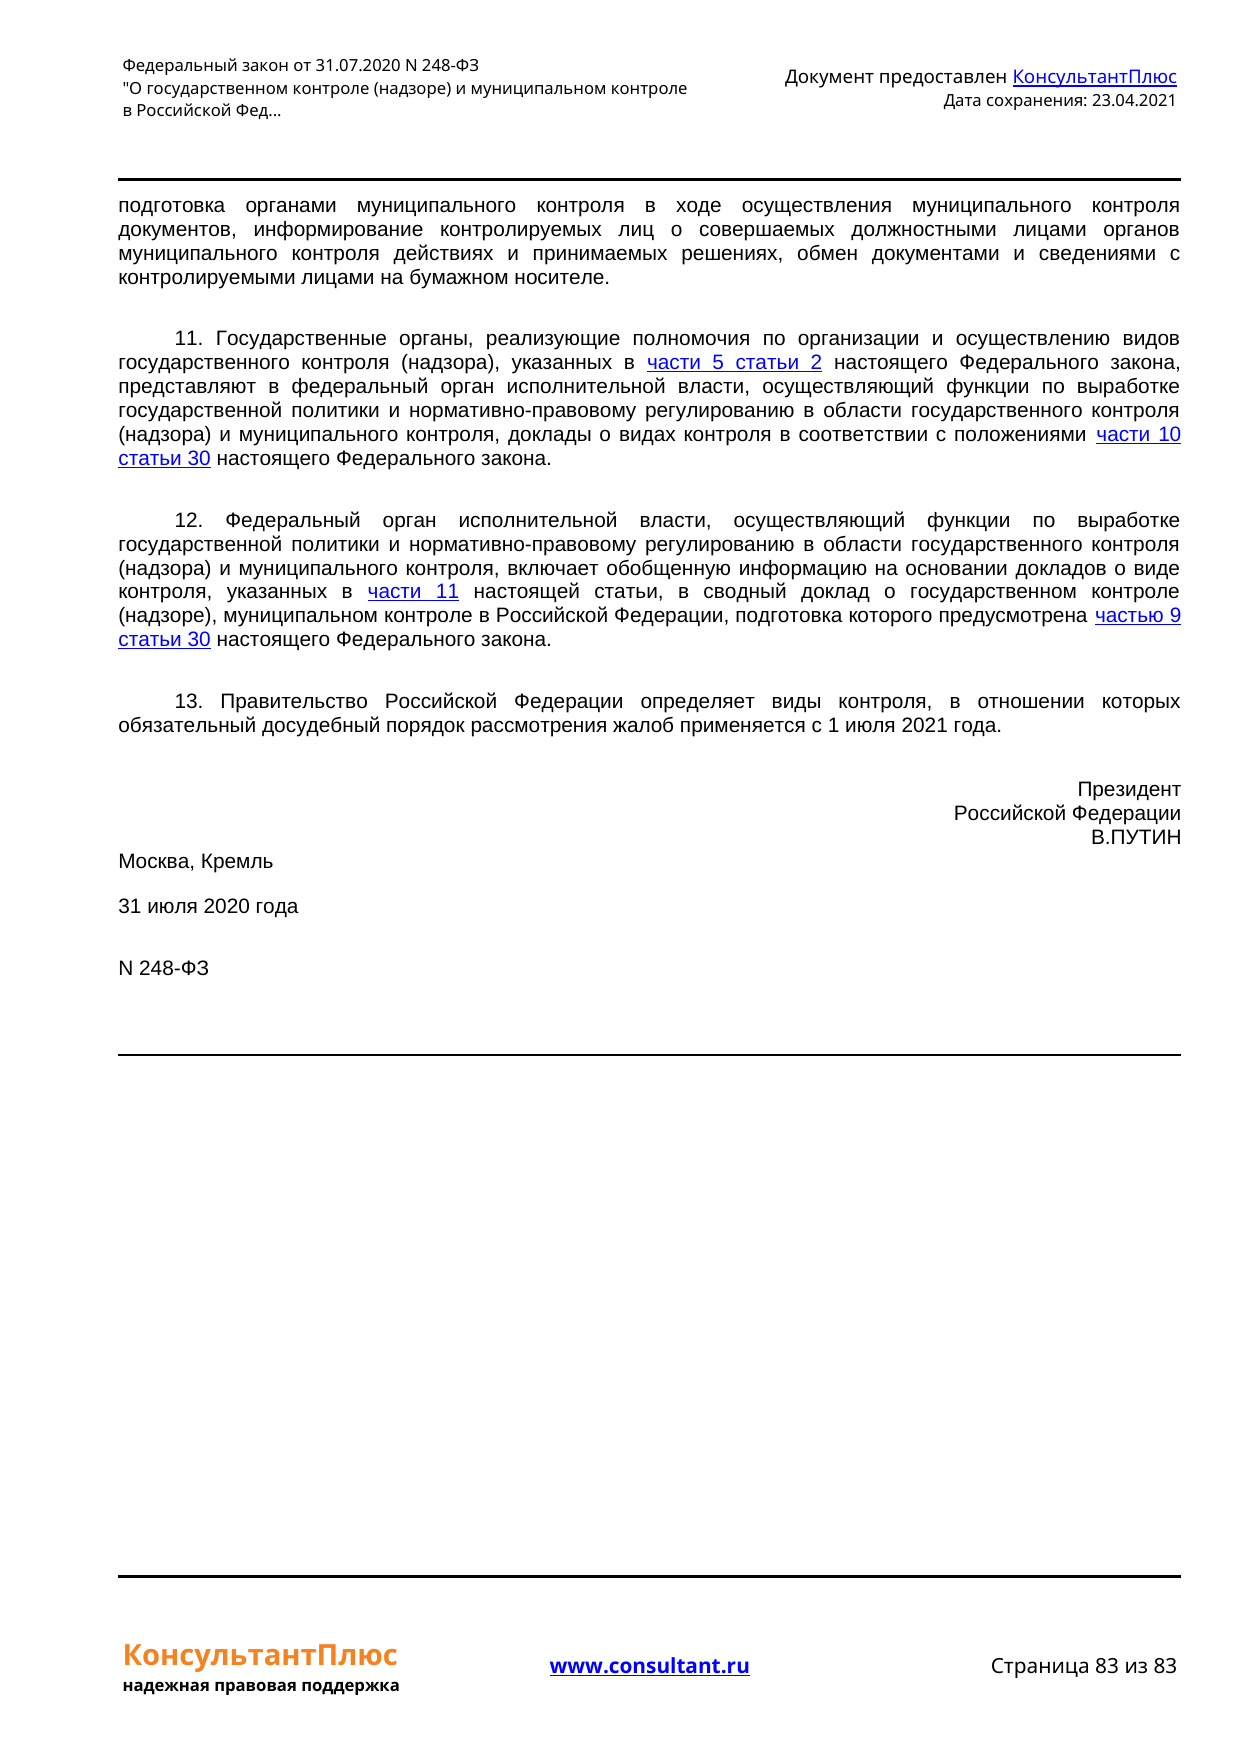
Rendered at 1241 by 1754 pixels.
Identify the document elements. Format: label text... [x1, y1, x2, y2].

text 11. Государственные органы, реализующие полномочия по организации и осуществлению видов государственного контроля (надзора), указанных в части 5 статьи 2 настоящего Федерального закона, представляют в федеральный орган исполнительной власти, осуществляющий функции по выработке государственной политики и нормативно-правовому регулированию в области государственного контроля (надзора) и муниципального контроля, доклады о видах контроля в соответствии с положениями части 10 статьи 30 настоящего Федерального закона. [118, 326, 1181, 470]
text Президент [118, 777, 1181, 801]
text Москва, Кремль [118, 849, 1181, 873]
text N 248-ФЗ [118, 955, 1181, 979]
text 12. Федеральный орган исполнительной власти, осуществляющий функции по выработке государственной политики и нормативно-правовому регулированию в области государственного контроля (надзора) и муниципального контроля, включает обобщенную информацию на основании докладов о виде контроля, указанных в части 11 настоящей статьи, в сводный доклад о государственном контроле (надзоре), муниципальном контроле в Российской Федерации, подготовка которого предусмотрена частью 9 статьи 30 настоящего Федерального закона. [118, 507, 1181, 651]
text Российской Федерации [118, 801, 1181, 825]
text подготовка органами муниципального контроля в ходе осуществления муниципального контроля документов, информирование контролируемых лиц о совершаемых должностными лицами органов муниципального контроля действиях и принимаемых решениях, обмен документами и сведениями с контролируемыми лицами на бумажном носителе. [118, 193, 1181, 289]
text В.ПУТИН [118, 825, 1181, 849]
text 13. Правительство Российской Федерации определяет виды контроля, в отношении которых обязательный досудебный порядок рассмотрения жалоб применяется с 1 июля 2021 года. [118, 689, 1181, 737]
text 31 июля 2020 года [118, 894, 1181, 918]
